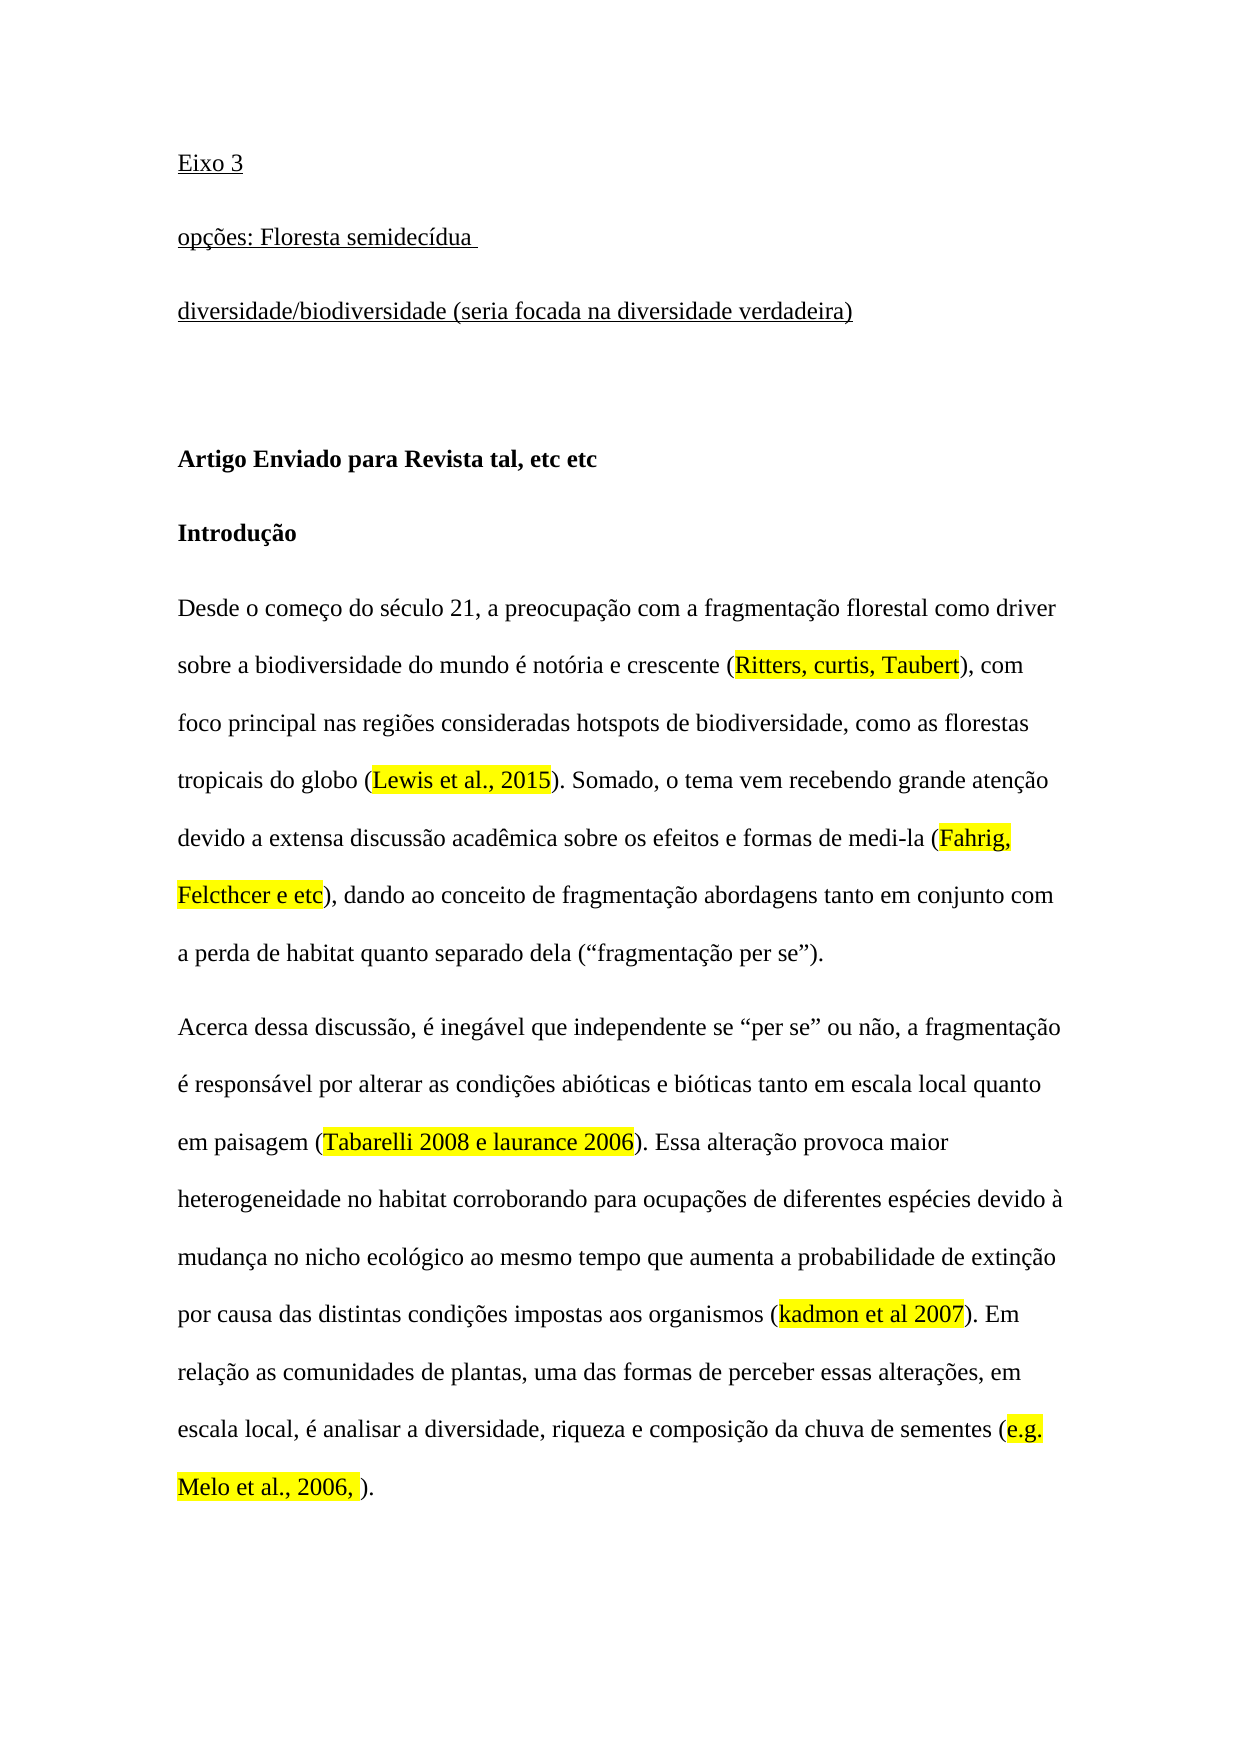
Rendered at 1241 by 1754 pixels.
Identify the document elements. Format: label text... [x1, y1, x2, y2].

text Introdução [177, 518, 1063, 547]
text Desde o começo do século 21, a preocupação com a fragmentação florestal como driver sobre a biodiversidade do mundo é notória e crescente (Ritters, curtis, Taubert), com foco principal nas regiões consideradas hotspots de biodiversidade, como as florestas tropicais do globo (Lewis et al., 2015). Somado, o tema vem recebendo grande atenção devido a extensa discussão acadêmica sobre os efeitos e formas de medi-la (Fahrig, Felcthcer e etc), dando ao conceito de fragmentação abordagens tanto em conjunto com a perda de habitat quanto separado dela (“fragmentação per se”). [177, 593, 1063, 966]
text opções: Floresta semidecídua [177, 222, 1063, 251]
text Acerca dessa discussão, é inegável que independente se “per se” ou não, a fragmentação é responsável por alterar as condições abióticas e bióticas tanto em escala local quanto em paisagem (Tabarelli 2008 e laurance 2006). Essa alteração provoca maior heterogeneidade no habitat corroborando para ocupações de diferentes espécies devido à mudança no nicho ecológico ao mesmo tempo que aumenta a probabilidade de extinção por causa das distintas condições impostas aos organismos (kadmon et al 2007). Em relação as comunidades de plantas, uma das formas de perceber essas alterações, em escala local, é analisar a diversidade, riqueza e composição da chuva de sementes (e.g. Melo et al., 2006, ). [177, 1012, 1063, 1501]
text Eixo 3 [177, 148, 1063, 176]
text Artigo Enviado para Revista tal, etc etc [177, 444, 1063, 473]
text diversidade/biodiversidade (seria focada na diversidade verdadeira) [177, 296, 1063, 325]
